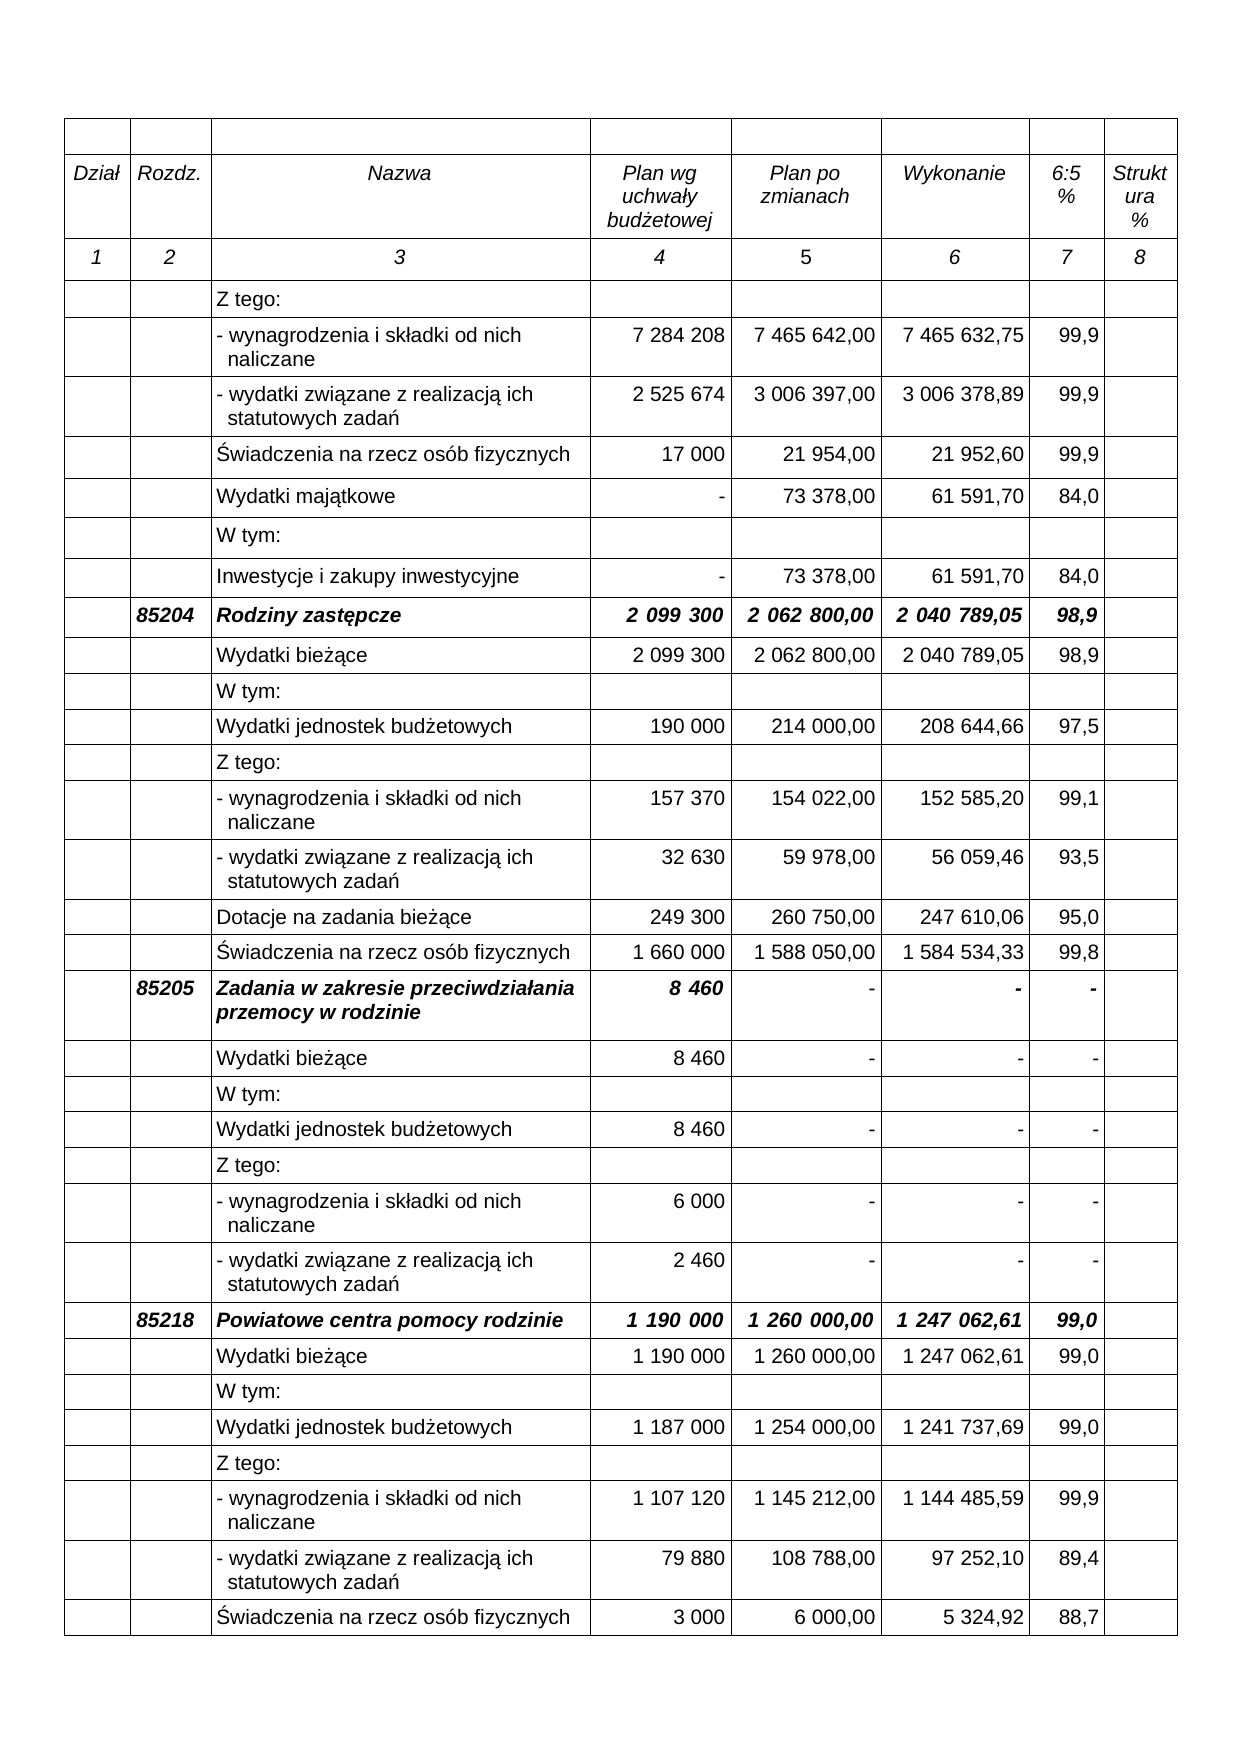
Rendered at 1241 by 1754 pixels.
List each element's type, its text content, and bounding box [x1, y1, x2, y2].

table_cell 98,9 [1030, 638, 1104, 673]
table_cell [65, 1339, 130, 1373]
table_cell [131, 1339, 211, 1373]
table_cell [591, 1148, 731, 1183]
table_cell 7 465 632,75 [882, 318, 1029, 376]
table_cell 2 099 300 [591, 598, 731, 637]
table_cell Wydatki bieżące [212, 1339, 590, 1373]
table_cell - [732, 971, 881, 1040]
table_cell 208 644,66 [882, 710, 1029, 744]
table_cell 3 000 [591, 1600, 731, 1635]
table_cell [131, 479, 211, 517]
table_cell [591, 1446, 731, 1480]
table_cell - [882, 971, 1029, 1040]
table_cell [131, 1375, 211, 1409]
table_cell [131, 281, 211, 317]
table_cell [1105, 840, 1177, 899]
table_cell [1105, 1303, 1177, 1338]
table_cell [882, 674, 1029, 708]
table_cell [65, 638, 130, 673]
table_cell 3 006 378,89 [882, 377, 1029, 436]
table_cell [1105, 437, 1177, 478]
table_cell 61 591,70 [882, 559, 1029, 597]
table_cell 21 952,60 [882, 437, 1029, 478]
table_cell 3 [212, 239, 590, 280]
table_cell 99,0 [1030, 1303, 1104, 1338]
table_cell 99,0 [1030, 1410, 1104, 1445]
table_cell 2 040 789,05 [882, 598, 1029, 637]
table_cell [65, 1112, 130, 1147]
table_cell [882, 1375, 1029, 1409]
table_cell 97 252,10 [882, 1541, 1029, 1599]
table_cell [131, 1148, 211, 1183]
table_cell Plan wg uchwały budżetowej [591, 155, 731, 238]
table_cell [65, 1077, 130, 1111]
table_cell Dział [65, 155, 130, 238]
table_cell [1030, 1148, 1104, 1183]
table_cell 1 190 000 [591, 1339, 731, 1373]
table_cell [131, 1600, 211, 1635]
table_cell [131, 437, 211, 478]
table_cell 1 247 062,61 [882, 1339, 1029, 1373]
table_cell - [1030, 971, 1104, 1040]
table_cell [65, 674, 130, 708]
table_cell [732, 119, 881, 154]
table_cell 1 190 000 [591, 1303, 731, 1338]
table_cell - [591, 559, 731, 597]
table_cell 7 465 642,00 [732, 318, 881, 376]
table_cell [65, 1541, 130, 1599]
table_cell - [882, 1243, 1029, 1302]
table_cell 97,5 [1030, 710, 1104, 744]
table_cell [1105, 1446, 1177, 1480]
table_cell Zadania w zakresie przeciwdziałania przemocy w rodzinie [212, 971, 590, 1040]
table_cell 59 978,00 [732, 840, 881, 899]
table_cell Z tego: [212, 745, 590, 780]
table_cell [1105, 1148, 1177, 1183]
table_cell [65, 1243, 130, 1302]
table_cell [1105, 710, 1177, 744]
table_cell 1 247 062,61 [882, 1303, 1029, 1338]
table_cell [1105, 1600, 1177, 1635]
table_cell [65, 281, 130, 317]
table_cell Świadczenia na rzecz osób fizycznych [212, 935, 590, 970]
table_cell 5 324,92 [882, 1600, 1029, 1635]
table_cell [1105, 281, 1177, 317]
table_cell W tym: [212, 1077, 590, 1111]
table_cell - [1030, 1184, 1104, 1242]
table_cell [65, 1446, 130, 1480]
table_cell 1 [65, 239, 130, 280]
table_cell 7 [1030, 239, 1104, 280]
table_cell [732, 1375, 881, 1409]
table_cell - [1030, 1112, 1104, 1147]
table_cell 95,0 [1030, 900, 1104, 934]
table_cell Wykonanie [882, 155, 1029, 238]
table_cell 5 [732, 239, 881, 280]
table_cell [1105, 1541, 1177, 1599]
table_cell [1030, 1077, 1104, 1111]
table_cell 2 460 [591, 1243, 731, 1302]
table_cell [131, 1410, 211, 1445]
table_cell 85218 [131, 1303, 211, 1338]
table_cell 4 [591, 239, 731, 280]
table_cell [1105, 1184, 1177, 1242]
table_cell [131, 638, 211, 673]
table_cell [131, 710, 211, 744]
table_cell [1105, 781, 1177, 839]
table_cell 214 000,00 [732, 710, 881, 744]
table_cell [1105, 935, 1177, 970]
table_cell 6:5 % [1030, 155, 1104, 238]
table_cell 1 660 000 [591, 935, 731, 970]
table_cell [212, 119, 590, 154]
table_cell [1030, 745, 1104, 780]
table_cell [131, 518, 211, 558]
table_cell [1030, 674, 1104, 708]
table_cell 1 260 000,00 [732, 1339, 881, 1373]
table_cell [131, 119, 211, 154]
table_cell [1105, 598, 1177, 637]
table_cell 190 000 [591, 710, 731, 744]
table_cell [131, 1481, 211, 1540]
table_cell 8 460 [591, 1041, 731, 1076]
table_cell [131, 318, 211, 376]
table_cell 1 588 050,00 [732, 935, 881, 970]
table_cell [65, 119, 130, 154]
table_cell 3 006 397,00 [732, 377, 881, 436]
table_cell [882, 119, 1029, 154]
table_cell 1 107 120 [591, 1481, 731, 1540]
table_cell - wydatki związane z realizacją ich statutowych zadań [212, 1243, 590, 1302]
table_cell 1 584 534,33 [882, 935, 1029, 970]
table_cell 56 059,46 [882, 840, 1029, 899]
table_cell Rozdz. [131, 155, 211, 238]
table_cell 84,0 [1030, 479, 1104, 517]
table_cell Wydatki jednostek budżetowych [212, 1410, 590, 1445]
table_cell 84,0 [1030, 559, 1104, 597]
table_cell [1105, 1112, 1177, 1147]
table_cell [65, 971, 130, 1040]
table_cell - [732, 1184, 881, 1242]
table_cell 73 378,00 [732, 559, 881, 597]
table_cell 99,0 [1030, 1339, 1104, 1373]
table_cell [732, 1446, 881, 1480]
table_cell [1105, 745, 1177, 780]
table_cell [732, 518, 881, 558]
table_cell [65, 1041, 130, 1076]
table_cell 6 [882, 239, 1029, 280]
table_cell Powiatowe centra pomocy rodzinie [212, 1303, 590, 1338]
table_cell [732, 745, 881, 780]
table_cell [882, 1077, 1029, 1111]
table_cell 98,9 [1030, 598, 1104, 637]
table_cell [732, 1077, 881, 1111]
table_cell Nazwa [212, 155, 590, 238]
table_cell - [1030, 1243, 1104, 1302]
table_cell 1 260 000,00 [732, 1303, 881, 1338]
table_cell - wydatki związane z realizacją ich statutowych zadań [212, 1541, 590, 1599]
table_cell - wydatki związane z realizacją ich statutowych zadań [212, 840, 590, 899]
table_cell Wydatki bieżące [212, 638, 590, 673]
table_cell [1030, 1375, 1104, 1409]
table_cell [131, 900, 211, 934]
table_cell [131, 745, 211, 780]
table_cell [1105, 119, 1177, 154]
table_cell - wynagrodzenia i składki od nich naliczane [212, 1184, 590, 1242]
table_cell [1105, 674, 1177, 708]
table_cell [882, 1446, 1029, 1480]
table_cell 1 145 212,00 [732, 1481, 881, 1540]
table_cell 61 591,70 [882, 479, 1029, 517]
table_cell Z tego: [212, 281, 590, 317]
table_cell - [1030, 1041, 1104, 1076]
table_cell [131, 1112, 211, 1147]
table_cell - wynagrodzenia i składki od nich naliczane [212, 318, 590, 376]
table_cell [1105, 1243, 1177, 1302]
table_cell 8 460 [591, 1112, 731, 1147]
table_cell 8 [1105, 239, 1177, 280]
table_cell 1 241 737,69 [882, 1410, 1029, 1445]
table_cell [732, 674, 881, 708]
table_cell Wydatki bieżące [212, 1041, 590, 1076]
table_cell 79 880 [591, 1541, 731, 1599]
table_cell - [732, 1041, 881, 1076]
table_cell [882, 1148, 1029, 1183]
table_cell 249 300 [591, 900, 731, 934]
table_cell Z tego: [212, 1148, 590, 1183]
table_cell [131, 935, 211, 970]
table_cell [1030, 518, 1104, 558]
table_cell [65, 377, 130, 436]
table_cell [65, 1410, 130, 1445]
table_cell Wydatki jednostek budżetowych [212, 710, 590, 744]
table_cell [65, 745, 130, 780]
table_cell [65, 479, 130, 517]
table_cell [1105, 638, 1177, 673]
table_cell [1105, 1410, 1177, 1445]
table_cell - [591, 479, 731, 517]
table_cell [1105, 1077, 1177, 1111]
table_cell [1105, 479, 1177, 517]
table_cell [1105, 559, 1177, 597]
table_cell - wydatki związane z realizacją ich statutowych zadań [212, 377, 590, 436]
table_cell 99,8 [1030, 935, 1104, 970]
table_cell 6 000,00 [732, 1600, 881, 1635]
table_cell - [882, 1184, 1029, 1242]
table_cell [131, 1041, 211, 1076]
table_cell Inwestycje i zakupy inwestycyjne [212, 559, 590, 597]
table_cell [1030, 119, 1104, 154]
table_cell [131, 1243, 211, 1302]
table_cell 7 284 208 [591, 318, 731, 376]
table_cell [65, 1600, 130, 1635]
table_cell [131, 1077, 211, 1111]
table_cell [131, 1446, 211, 1480]
table_cell Świadczenia na rzecz osób fizycznych [212, 437, 590, 478]
table_cell - wynagrodzenia i składki od nich naliczane [212, 1481, 590, 1540]
table_cell [1105, 1041, 1177, 1076]
table_cell - [882, 1112, 1029, 1147]
table_cell [65, 781, 130, 839]
table_cell 6 000 [591, 1184, 731, 1242]
table_cell [65, 559, 130, 597]
table_cell 89,4 [1030, 1541, 1104, 1599]
table_cell 99,9 [1030, 377, 1104, 436]
table_cell W tym: [212, 1375, 590, 1409]
table_cell [65, 1184, 130, 1242]
table_cell [65, 840, 130, 899]
table_cell 17 000 [591, 437, 731, 478]
table_cell [131, 559, 211, 597]
table_cell Wydatki majątkowe [212, 479, 590, 517]
table_cell [65, 1375, 130, 1409]
table_cell 2 099 300 [591, 638, 731, 673]
table_cell [131, 781, 211, 839]
table_cell [65, 1148, 130, 1183]
table_cell [1105, 971, 1177, 1040]
table_cell [1030, 281, 1104, 317]
table_cell [1105, 518, 1177, 558]
table_cell [591, 518, 731, 558]
table_cell - [732, 1112, 881, 1147]
table_cell 247 610,06 [882, 900, 1029, 934]
table_cell [1105, 900, 1177, 934]
table_cell [65, 598, 130, 637]
table_cell 2 062 800,00 [732, 598, 881, 637]
table_cell 85205 [131, 971, 211, 1040]
table_cell [65, 935, 130, 970]
table_cell W tym: [212, 674, 590, 708]
table_cell Wydatki jednostek budżetowych [212, 1112, 590, 1147]
table_cell [1030, 1446, 1104, 1480]
table_cell [1105, 1339, 1177, 1373]
table_cell 108 788,00 [732, 1541, 881, 1599]
table_cell [131, 674, 211, 708]
table_cell 99,1 [1030, 781, 1104, 839]
table_cell 1 187 000 [591, 1410, 731, 1445]
table_cell [65, 1481, 130, 1540]
table_cell [1105, 377, 1177, 436]
table_cell 154 022,00 [732, 781, 881, 839]
table_cell [591, 745, 731, 780]
table_cell 152 585,20 [882, 781, 1029, 839]
table_cell [591, 1077, 731, 1111]
table_cell Dotacje na zadania bieżące [212, 900, 590, 934]
table_cell Świadczenia na rzecz osób fizycznych [212, 1600, 590, 1635]
table_cell [591, 1375, 731, 1409]
table_cell 2 040 789,05 [882, 638, 1029, 673]
table_cell 2 [131, 239, 211, 280]
table_cell 85204 [131, 598, 211, 637]
table_cell [65, 900, 130, 934]
table_cell - [732, 1243, 881, 1302]
table_cell 260 750,00 [732, 900, 881, 934]
table_cell 88,7 [1030, 1600, 1104, 1635]
table_cell 73 378,00 [732, 479, 881, 517]
table_cell 8 460 [591, 971, 731, 1040]
table_cell Z tego: [212, 1446, 590, 1480]
table_cell - [882, 1041, 1029, 1076]
table_cell 2 525 674 [591, 377, 731, 436]
table_cell Struktura % [1105, 155, 1177, 238]
table_cell Plan po zmianach [732, 155, 881, 238]
table_cell [1105, 1481, 1177, 1540]
table_cell [591, 281, 731, 317]
table_cell [65, 1303, 130, 1338]
table_cell 99,9 [1030, 318, 1104, 376]
table_cell [131, 377, 211, 436]
table_cell 157 370 [591, 781, 731, 839]
table_cell 21 954,00 [732, 437, 881, 478]
table_cell [882, 518, 1029, 558]
table_cell [131, 1184, 211, 1242]
table_cell [65, 318, 130, 376]
table_cell [882, 745, 1029, 780]
table_cell 1 144 485,59 [882, 1481, 1029, 1540]
table_cell 1 254 000,00 [732, 1410, 881, 1445]
table_cell [1105, 1375, 1177, 1409]
table_cell [65, 710, 130, 744]
table_cell [732, 1148, 881, 1183]
table_cell [1105, 318, 1177, 376]
table_cell [131, 1541, 211, 1599]
table_cell [591, 674, 731, 708]
table_cell [131, 840, 211, 899]
table_cell [591, 119, 731, 154]
table_cell 99,9 [1030, 1481, 1104, 1540]
table_cell W tym: [212, 518, 590, 558]
table_cell 2 062 800,00 [732, 638, 881, 673]
table_cell Rodziny zastępcze [212, 598, 590, 637]
table_cell - wynagrodzenia i składki od nich naliczane [212, 781, 590, 839]
table_cell 99,9 [1030, 437, 1104, 478]
table_cell [65, 518, 130, 558]
table_cell 32 630 [591, 840, 731, 899]
table_cell [732, 281, 881, 317]
table_cell 93,5 [1030, 840, 1104, 899]
table_cell [65, 437, 130, 478]
table_cell [882, 281, 1029, 317]
